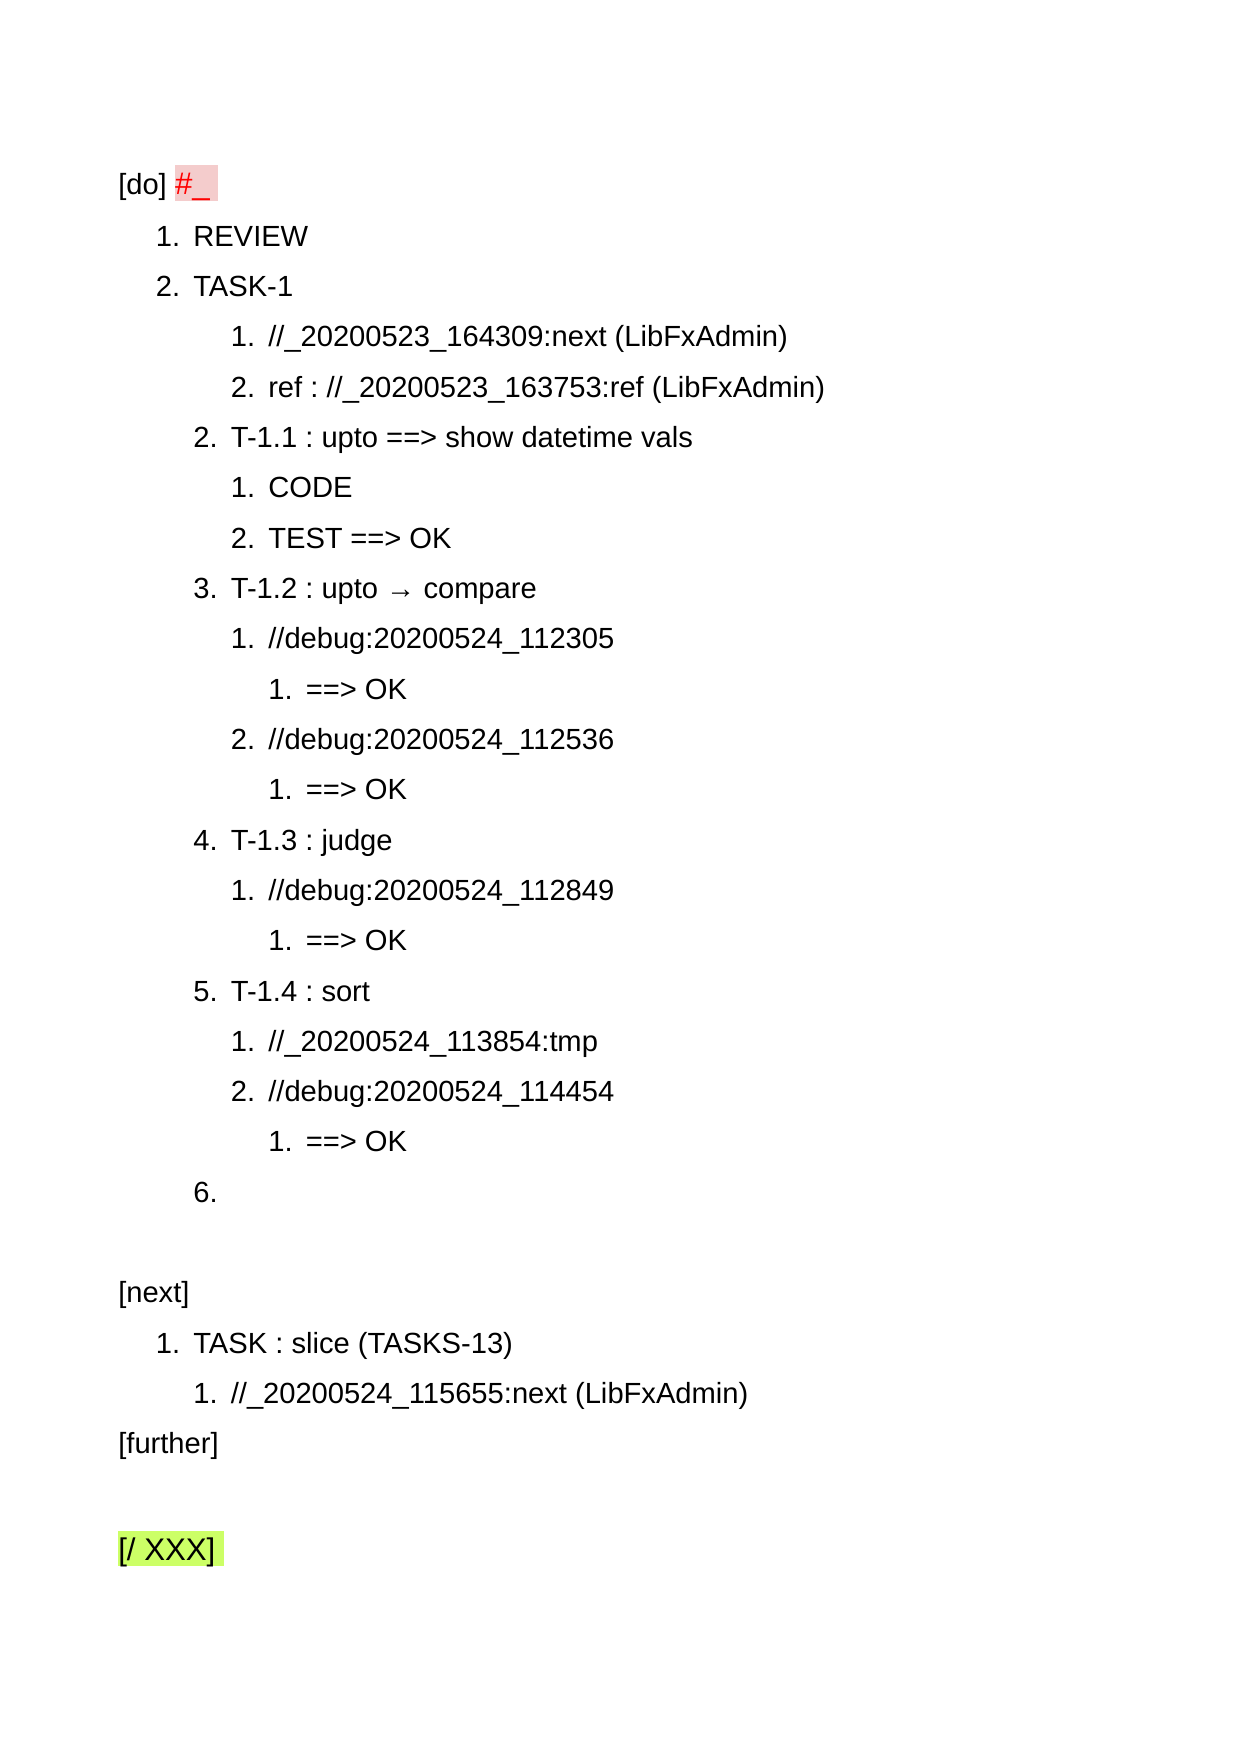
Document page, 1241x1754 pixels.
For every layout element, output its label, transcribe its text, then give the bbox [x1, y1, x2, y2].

list //debug:20200524_112305 [231, 621, 1122, 655]
text [next] [118, 1275, 1122, 1309]
list //debug:20200524_112849 [231, 873, 1122, 906]
list //debug:20200524_112536 [231, 722, 1122, 756]
list ==> OK [268, 1124, 1122, 1158]
list T-1.2 : upto → compare [193, 571, 1122, 604]
list REVIEW [156, 219, 1122, 252]
list //_20200524_113854:tmp [231, 1024, 1122, 1057]
list //_20200523_164309:next (LibFxAdmin) [231, 319, 1122, 353]
text [further] [118, 1426, 1122, 1460]
list TASK : slice (TASKS-13) [156, 1326, 1122, 1359]
list ref : //_20200523_163753:ref (LibFxAdmin) [231, 370, 1122, 403]
list TEST ==> OK [231, 521, 1122, 554]
list CODE [231, 470, 1122, 504]
list //_20200524_115655:next (LibFxAdmin) [193, 1376, 1122, 1409]
text [do] #_ [118, 165, 1122, 201]
list TASK-1 [156, 269, 1122, 303]
list ==> OK [268, 672, 1122, 705]
list T-1.3 : judge [193, 823, 1122, 856]
list ==> OK [268, 923, 1122, 957]
list T-1.1 : upto ==> show datetime vals [193, 420, 1122, 454]
list ==> OK [268, 772, 1122, 806]
list //debug:20200524_114454 [231, 1074, 1122, 1108]
text [/ XXX] [118, 1477, 1122, 1566]
list T-1.4 : sort [193, 973, 1122, 1007]
